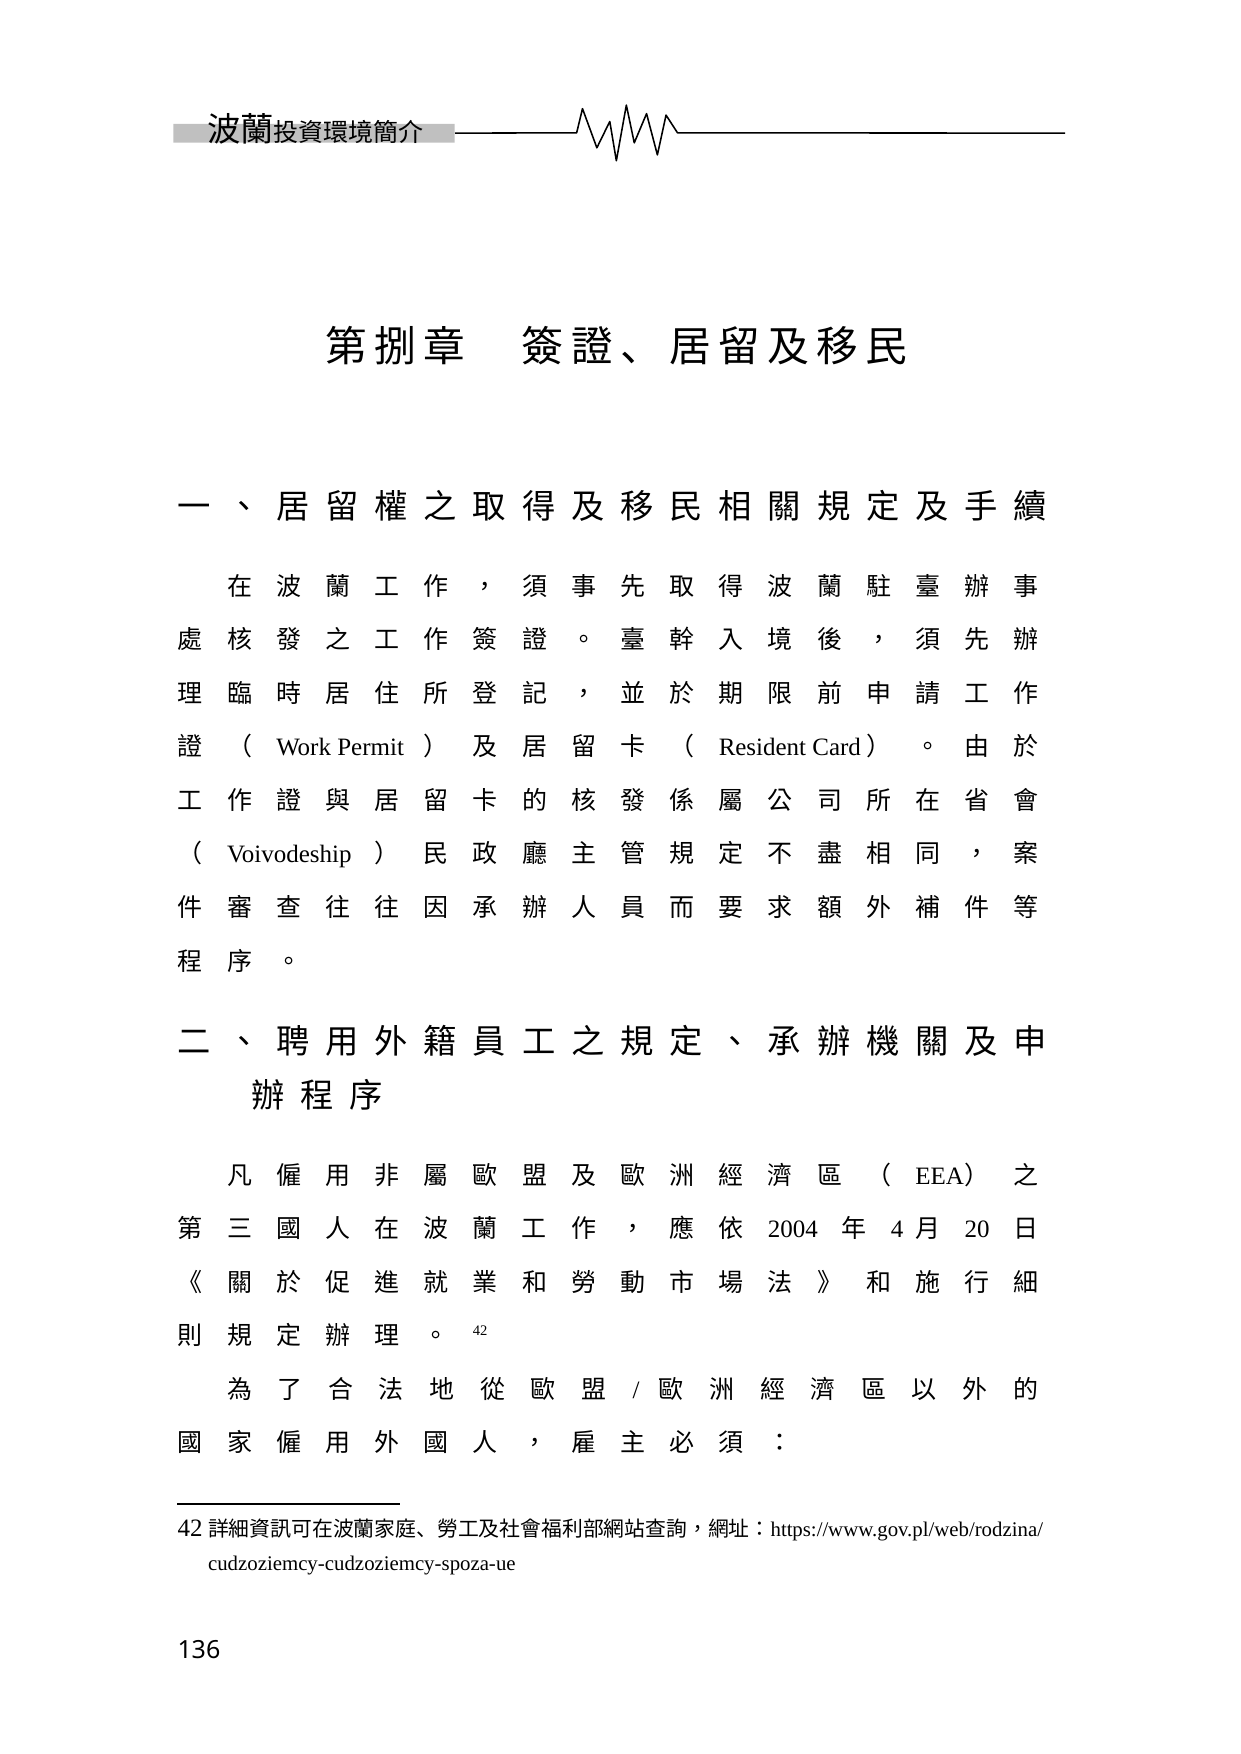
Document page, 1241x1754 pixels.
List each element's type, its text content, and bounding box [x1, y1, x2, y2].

text 在波蘭工作，須事先取得波蘭駐臺辦事處核發之工作簽證。臺幹入境後，須先辦理臨時居住所登記，並於期限前申請工作證（Work Permit）及居留卡（Resident Card）。由於工作證與居留卡的核發係屬公司所在省會（Voivodeship）民政廳主管規定不盡相同，案件審查往往因承辦人員而要求額外補件等程序。 [178, 557, 1063, 986]
text 詳細資訊可在波蘭家庭、勞工及社會福利部網站查詢，網址：https://www.gov.pl/web/rodzina/cudzoziemcy-cudzoziemcy-spoza-ue [177, 1510, 1063, 1577]
text 為了合法地從歐盟/歐洲經濟區以外的國家僱用外國人，雇主必須： [178, 1361, 1063, 1468]
text 二、聘用外籍員工之規定、承辦機關及申辦程序 [178, 1013, 1063, 1120]
text 第捌章 簽證、居留及移民 [178, 290, 1063, 397]
text 凡僱用非屬歐盟及歐洲經濟區（EEA）之第三國人在波蘭工作，應依2004年4月20日《關於促進就業和勞動市場法》和施行細則規定辦理。 [178, 1146, 1063, 1361]
text 一、居留權之取得及移民相關規定及手續 [178, 477, 1063, 531]
